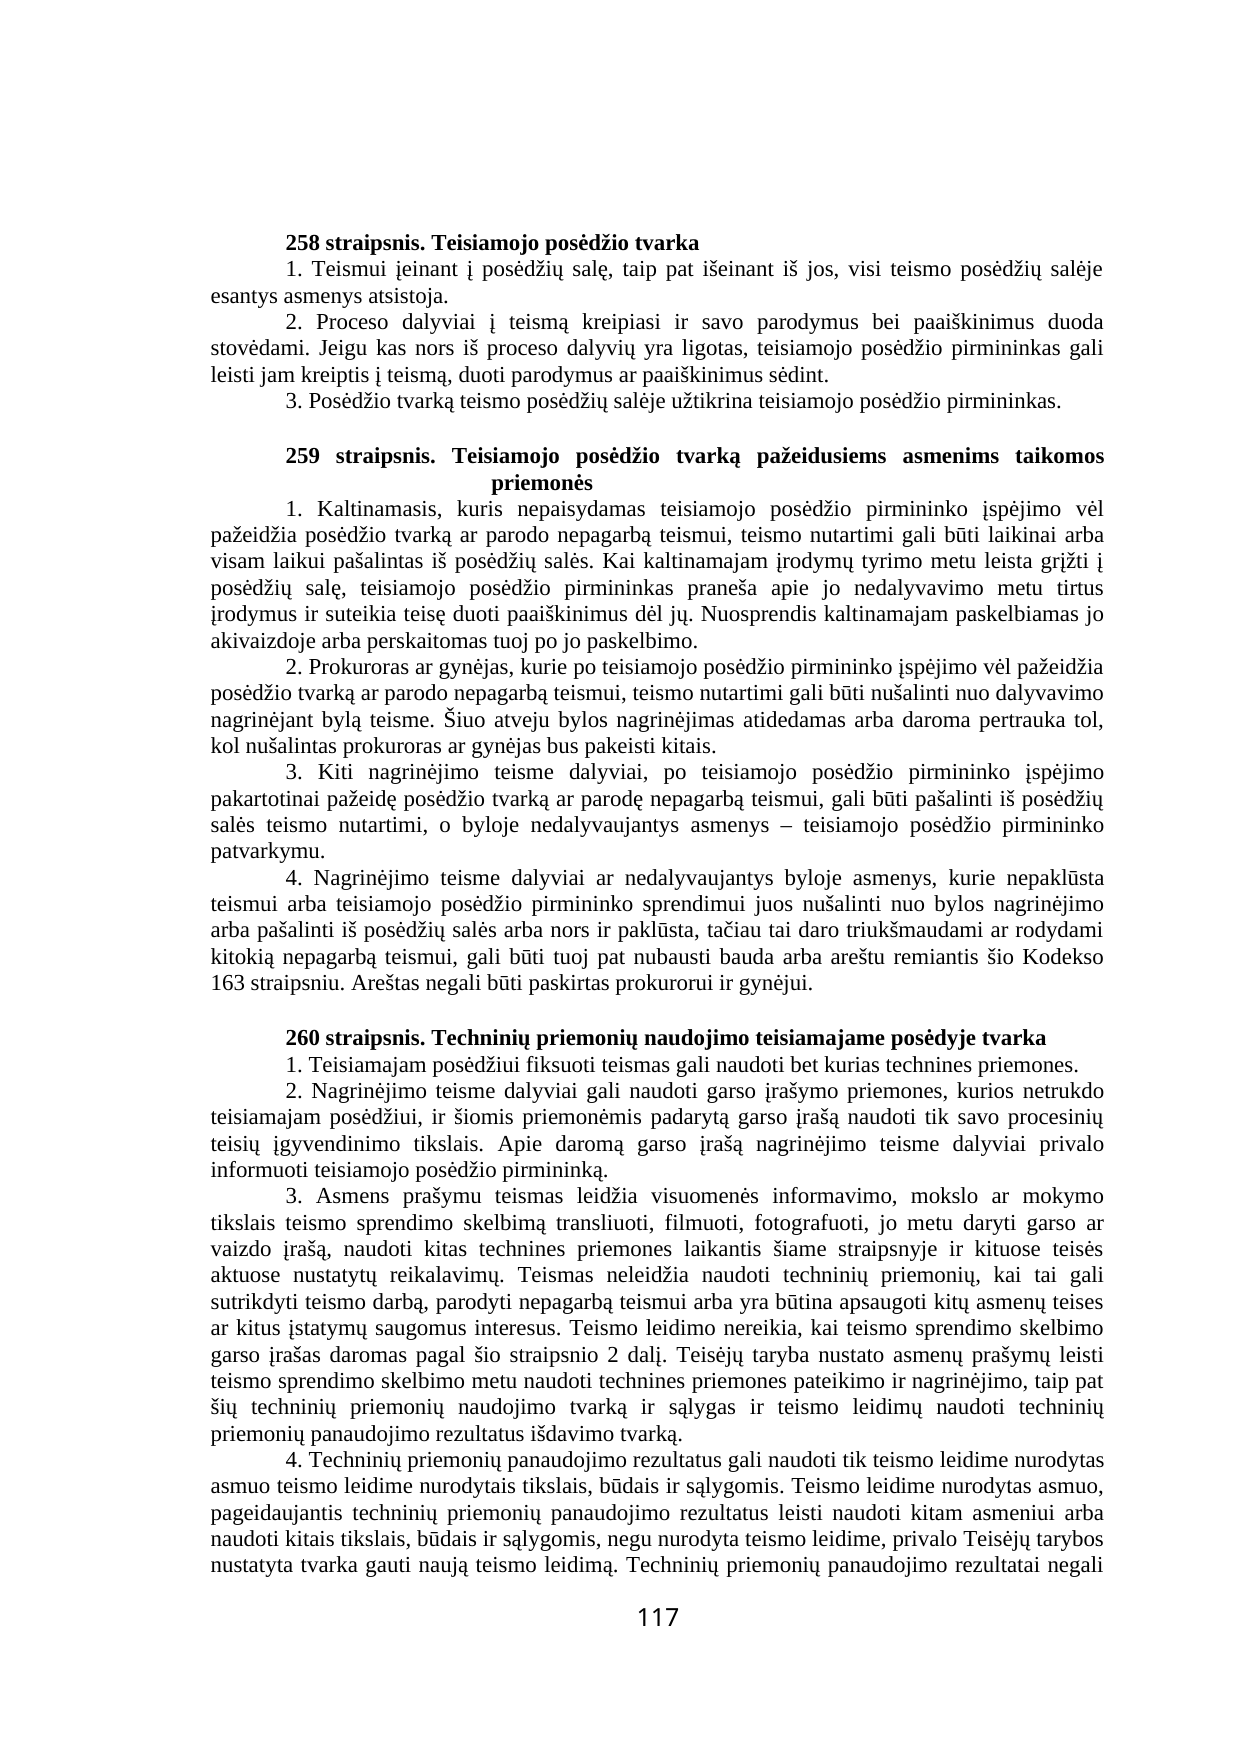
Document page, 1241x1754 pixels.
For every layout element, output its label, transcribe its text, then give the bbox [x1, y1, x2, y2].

text 258 straipsnis. Teisiamojo posėdžio tvarka [210, 229, 1105, 255]
text 2. Prokuroras ar gynėjas, kurie po teisiamojo posėdžio pirmininko įspėjimo vėl pažeidžia posėdžio tvarką ar parodo nepagarbą teismui, teismo nutartimi gali būti nušalinti nuo dalyvavimo nagrinėjant bylą teisme. Šiuo atveju bylos nagrinėjimas atidedamas arba daroma pertrauka tol, kol nušalintas prokuroras ar gynėjas bus pakeisti kitais. [210, 653, 1105, 758]
text 1. Kaltinamasis, kuris nepaisydamas teisiamojo posėdžio pirmininko įspėjimo vėl pažeidžia posėdžio tvarką ar parodo nepagarbą teismui, teismo nutartimi gali būti laikinai arba visam laikui pašalintas iš posėdžių salės. Kai kaltinamajam įrodymų tyrimo metu leista grįžti į posėdžių salę, teisiamojo posėdžio pirmininkas praneša apie jo nedalyvavimo metu tirtus įrodymus ir suteikia teisę duoti paaiškinimus dėl jų. Nuosprendis kaltinamajam paskelbiamas jo akivaizdoje arba perskaitomas tuoj po jo paskelbimo. [210, 495, 1105, 653]
text 1. Teismui įeinant į posėdžių salę, taip pat išeinant iš jos, visi teismo posėdžių salėje esantys asmenys atsistoja. [210, 255, 1105, 308]
text 259 straipsnis. Teisiamojo posėdžio tvarką pažeidusiems asmenims taikomos priemonės [285, 442, 1105, 495]
text 1. Teisiamajam posėdžiui fiksuoti teismas gali naudoti bet kurias technines priemones. [210, 1051, 1105, 1077]
text 260 straipsnis. Techninių priemonių naudojimo teisiamajame posėdyje tvarka [210, 1024, 1105, 1051]
text 2. Nagrinėjimo teisme dalyviai gali naudoti garso įrašymo priemones, kurios netrukdo teisiamajam posėdžiui, ir šiomis priemonėmis padarytą garso įrašą naudoti tik savo procesinių teisių įgyvendinimo tikslais. Apie daromą garso įrašą nagrinėjimo teisme dalyviai privalo informuoti teisiamojo posėdžio pirmininką. [210, 1077, 1105, 1182]
text 2. Proceso dalyviai į teismą kreipiasi ir savo parodymus bei paaiškinimus duoda stovėdami. Jeigu kas nors iš proceso dalyvių yra ligotas, teisiamojo posėdžio pirmininkas gali leisti jam kreiptis į teismą, duoti parodymus ar paaiškinimus sėdint. [210, 308, 1105, 387]
text 3. Kiti nagrinėjimo teisme dalyviai, po teisiamojo posėdžio pirmininko įspėjimo pakartotinai pažeidę posėdžio tvarką ar parodę nepagarbą teismui, gali būti pašalinti iš posėdžių salės teismo nutartimi, o byloje nedalyvaujantys asmenys – teisiamojo posėdžio pirmininko patvarkymu. [210, 758, 1105, 864]
text 3. Asmens prašymu teismas leidžia visuomenės informavimo, mokslo ar mokymo tikslais teismo sprendimo skelbimą transliuoti, filmuoti, fotografuoti, jo metu daryti garso ar vaizdo įrašą, naudoti kitas technines priemones laikantis šiame straipsnyje ir kituose teisės aktuose nustatytų reikalavimų. Teismas neleidžia naudoti techninių priemonių, kai tai gali sutrikdyti teismo darbą, parodyti nepagarbą teismui arba yra būtina apsaugoti kitų asmenų teises ar kitus įstatymų saugomus interesus. Teismo leidimo nereikia, kai teismo sprendimo skelbimo garso įrašas daromas pagal šio straipsnio 2 dalį. Teisėjų taryba nustato asmenų prašymų leisti teismo sprendimo skelbimo metu naudoti technines priemones pateikimo ir nagrinėjimo, taip pat šių techninių priemonių naudojimo tvarką ir sąlygas ir teismo leidimų naudoti techninių priemonių panaudojimo rezultatus išdavimo tvarką. [210, 1182, 1105, 1446]
text 3. Posėdžio tvarką teismo posėdžių salėje užtikrina teisiamojo posėdžio pirmininkas. [210, 387, 1105, 413]
text 4. Techninių priemonių panaudojimo rezultatus gali naudoti tik teismo leidime nurodytas asmuo teismo leidime nurodytais tikslais, būdais ir sąlygomis. Teismo leidime nurodytas asmuo, pageidaujantis techninių priemonių panaudojimo rezultatus leisti naudoti kitam asmeniui arba naudoti kitais tikslais, būdais ir sąlygomis, negu nurodyta teismo leidime, privalo Teisėjų tarybos nustatyta tvarka gauti naują teismo leidimą. Techninių priemonių panaudojimo rezultatai negali [210, 1446, 1105, 1578]
text 4. Nagrinėjimo teisme dalyviai ar nedalyvaujantys byloje asmenys, kurie nepaklūsta teismui arba teisiamojo posėdžio pirmininko sprendimui juos nušalinti nuo bylos nagrinėjimo arba pašalinti iš posėdžių salės arba nors ir paklūsta, tačiau tai daro triukšmaudami ar rodydami kitokią nepagarbą teismui, gali būti tuoj pat nubausti bauda arba areštu remiantis šio Kodekso 163 straipsniu. Areštas negali būti paskirtas prokurorui ir gynėjui. [210, 864, 1105, 996]
